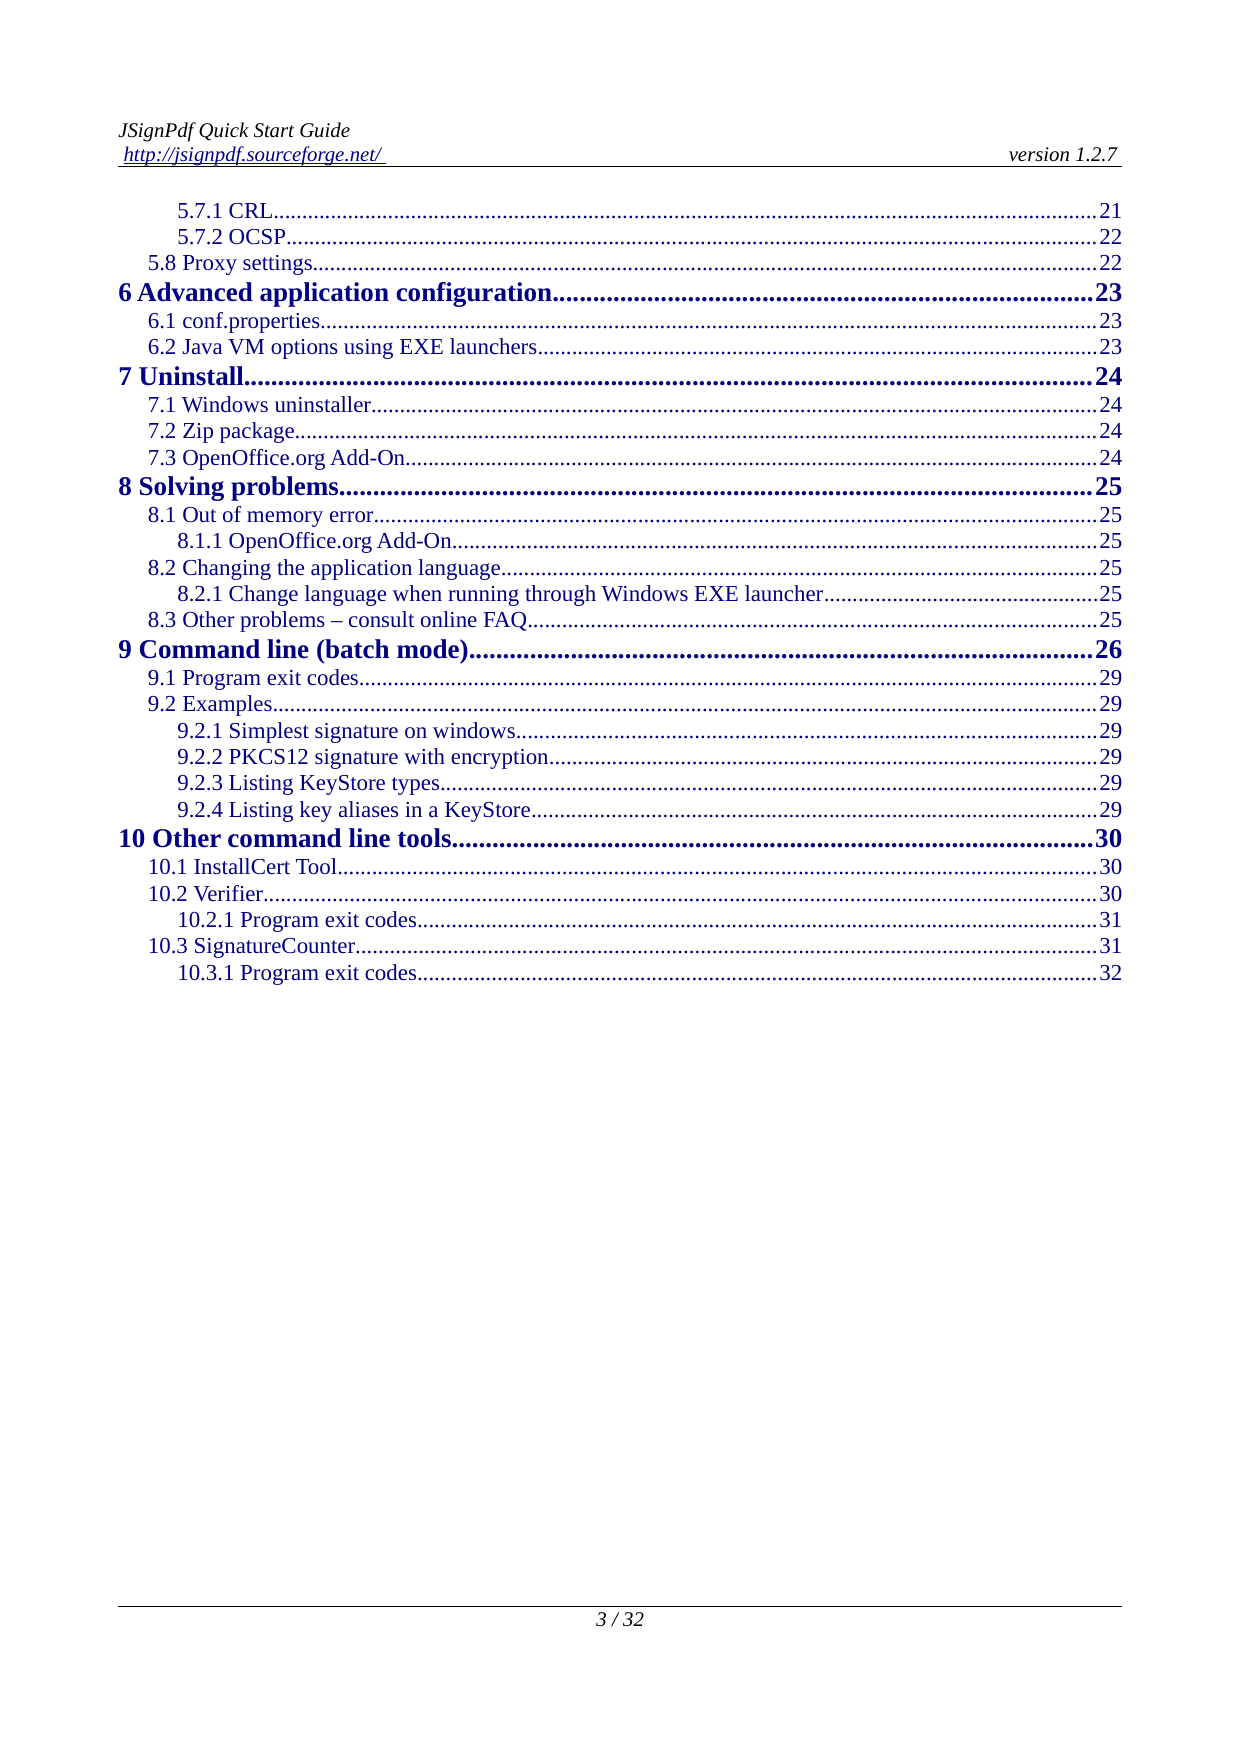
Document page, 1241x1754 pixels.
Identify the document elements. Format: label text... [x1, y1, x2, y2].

text 7.1 Windows uninstaller 24 [148, 391, 1122, 417]
text 8.2 Changing the application language 25 [148, 554, 1122, 580]
text 10 Other command line tools 30 [118, 822, 1122, 853]
text 6.2 Java VM options using EXE launchers 23 [148, 333, 1122, 360]
text 10.2.1 Program exit codes 31 [177, 906, 1122, 932]
text 7.3 OpenOffice.org Add-On 24 [148, 443, 1122, 470]
text 9.2.2 PKCS12 signature with encryption 29 [177, 743, 1122, 769]
text 6 Advanced application configuration 23 [118, 276, 1122, 307]
text 9.2.4 Listing key aliases in a KeyStore 29 [177, 796, 1122, 822]
text 9 Command line (batch mode) 26 [118, 633, 1122, 664]
text 10.1 InstallCert Tool 30 [148, 853, 1122, 879]
text 5.7.1 CRL 21 [177, 197, 1122, 223]
text 9.2 Examples 29 [148, 690, 1122, 717]
text 9.2.3 Listing KeyStore types 29 [177, 769, 1122, 796]
text 6.1 conf.properties 23 [148, 307, 1122, 333]
text 7 Uninstall 24 [118, 360, 1122, 391]
text 10.2 Verifier 30 [148, 879, 1122, 906]
text 8.1.1 OpenOffice.org Add-On 25 [177, 527, 1122, 554]
text 9.2.1 Simplest signature on windows 29 [177, 717, 1122, 743]
text 9.1 Program exit codes 29 [148, 664, 1122, 690]
text 10.3 SignatureCounter 31 [148, 932, 1122, 959]
text 7.2 Zip package 24 [148, 417, 1122, 443]
text 8.2.1 Change language when running through Windows EXE launcher 25 [177, 580, 1122, 606]
text 10.3.1 Program exit codes 32 [177, 959, 1122, 985]
text 8.3 Other problems – consult online FAQ 25 [148, 606, 1122, 633]
text 5.7.2 OCSP 22 [177, 223, 1122, 249]
text 5.8 Proxy settings 22 [148, 249, 1122, 276]
text 8.1 Out of memory error 25 [148, 501, 1122, 527]
text 8 Solving problems 25 [118, 470, 1122, 501]
